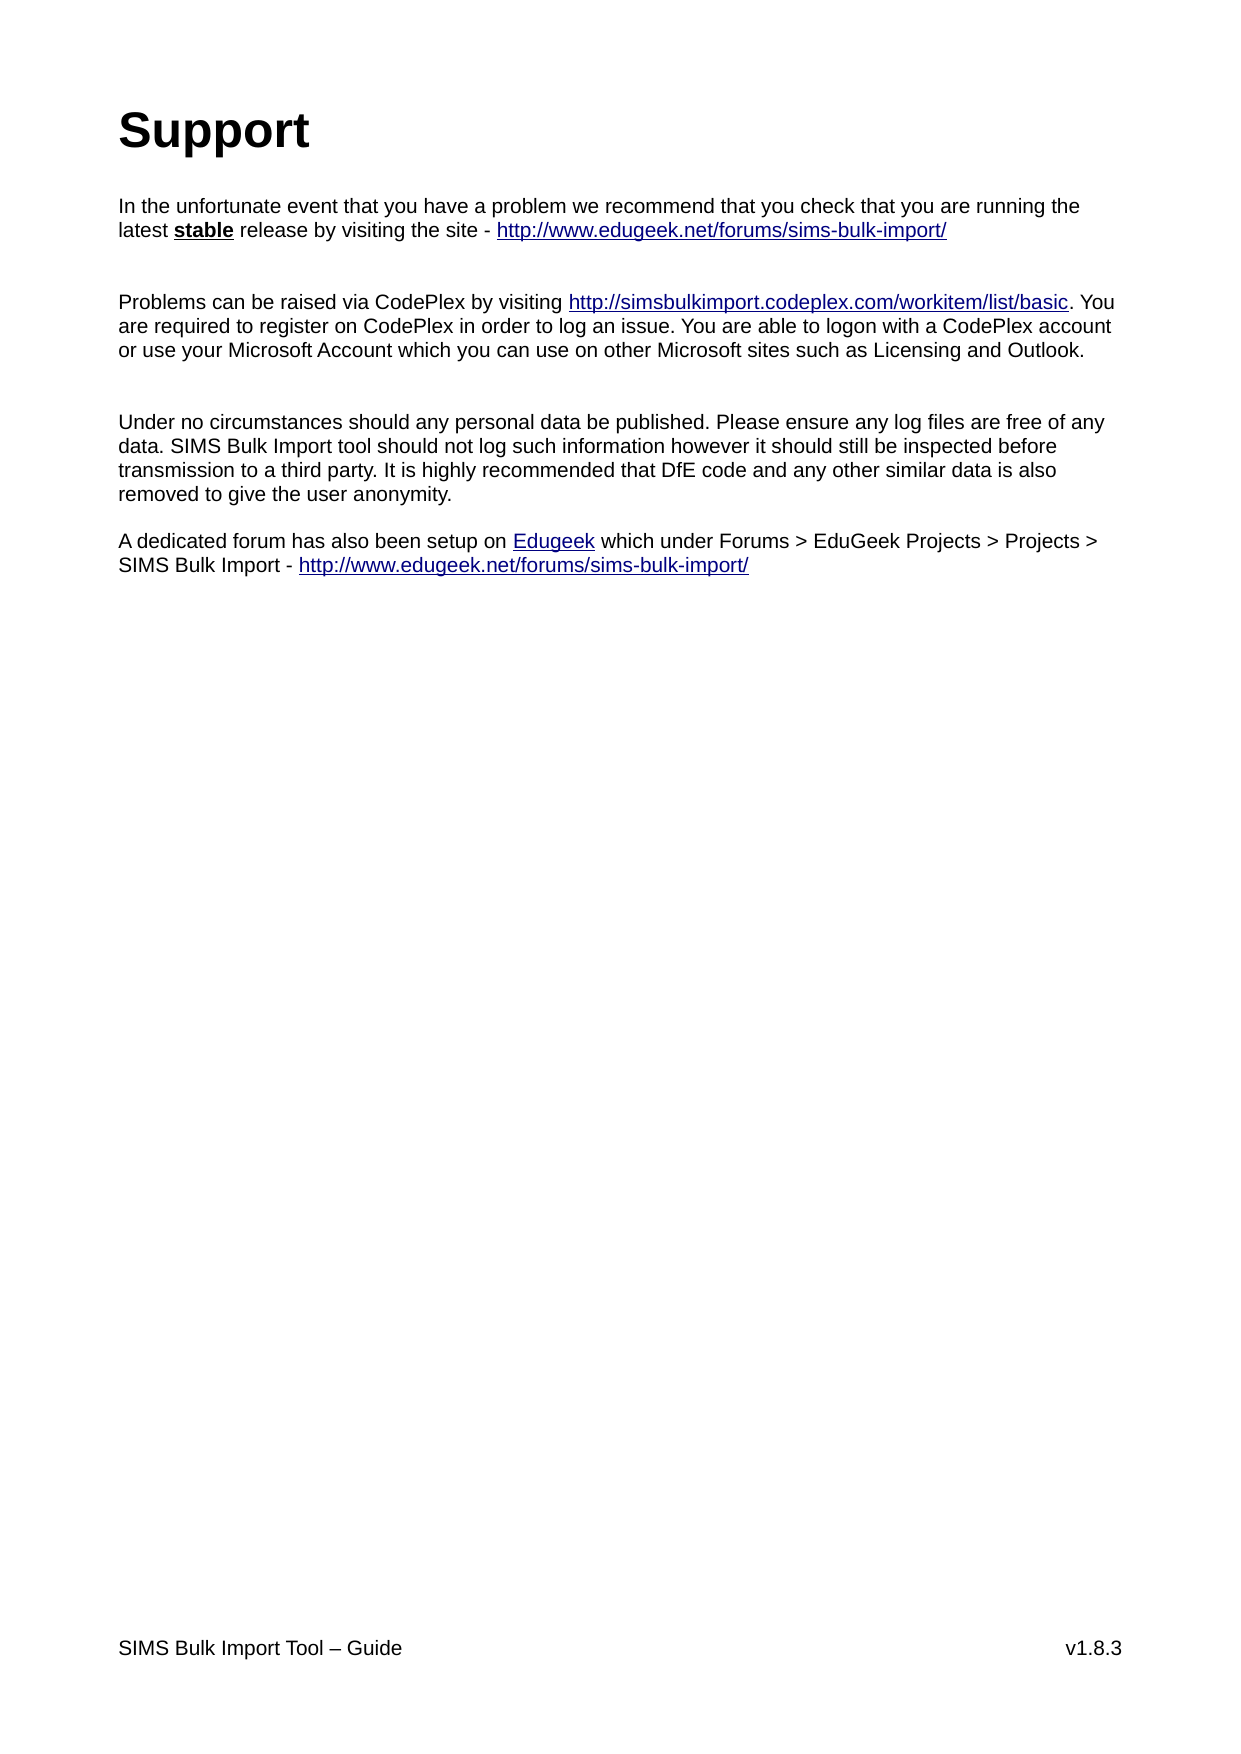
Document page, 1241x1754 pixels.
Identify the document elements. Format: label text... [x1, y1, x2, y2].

text Under no circumstances should any personal data be published. Please ensure any log files are free of any data. SIMS Bulk Import tool should not log such information however it should still be inspected before transmission to a third party. It is highly recommended that DfE code and any other similar data is also removed to give the user anonymity. [118, 409, 1122, 505]
text Problems can be raised via CodePlex by visiting http://simsbulkimport.codeplex.com/workitem/list/basic. You are required to register on CodePlex in order to log an issue. You are able to logon with a CodePlex account or use your Microsoft Account which you can use on other Microsoft sites such as Licensing and Outlook. [118, 290, 1122, 362]
text A dedicated forum has also been setup on Edugeek which under Forums > EduGeek Projects > Projects > SIMS Bulk Import - http://www.edugeek.net/forums/sims-bulk-import/ [118, 529, 1122, 577]
text In the unfortunate event that you have a problem we recommend that you check that you are running the latest stable release by visiting the site - http://www.edugeek.net/forums/sims-bulk-import/ [118, 194, 1122, 242]
subtitle Support [118, 100, 1122, 157]
